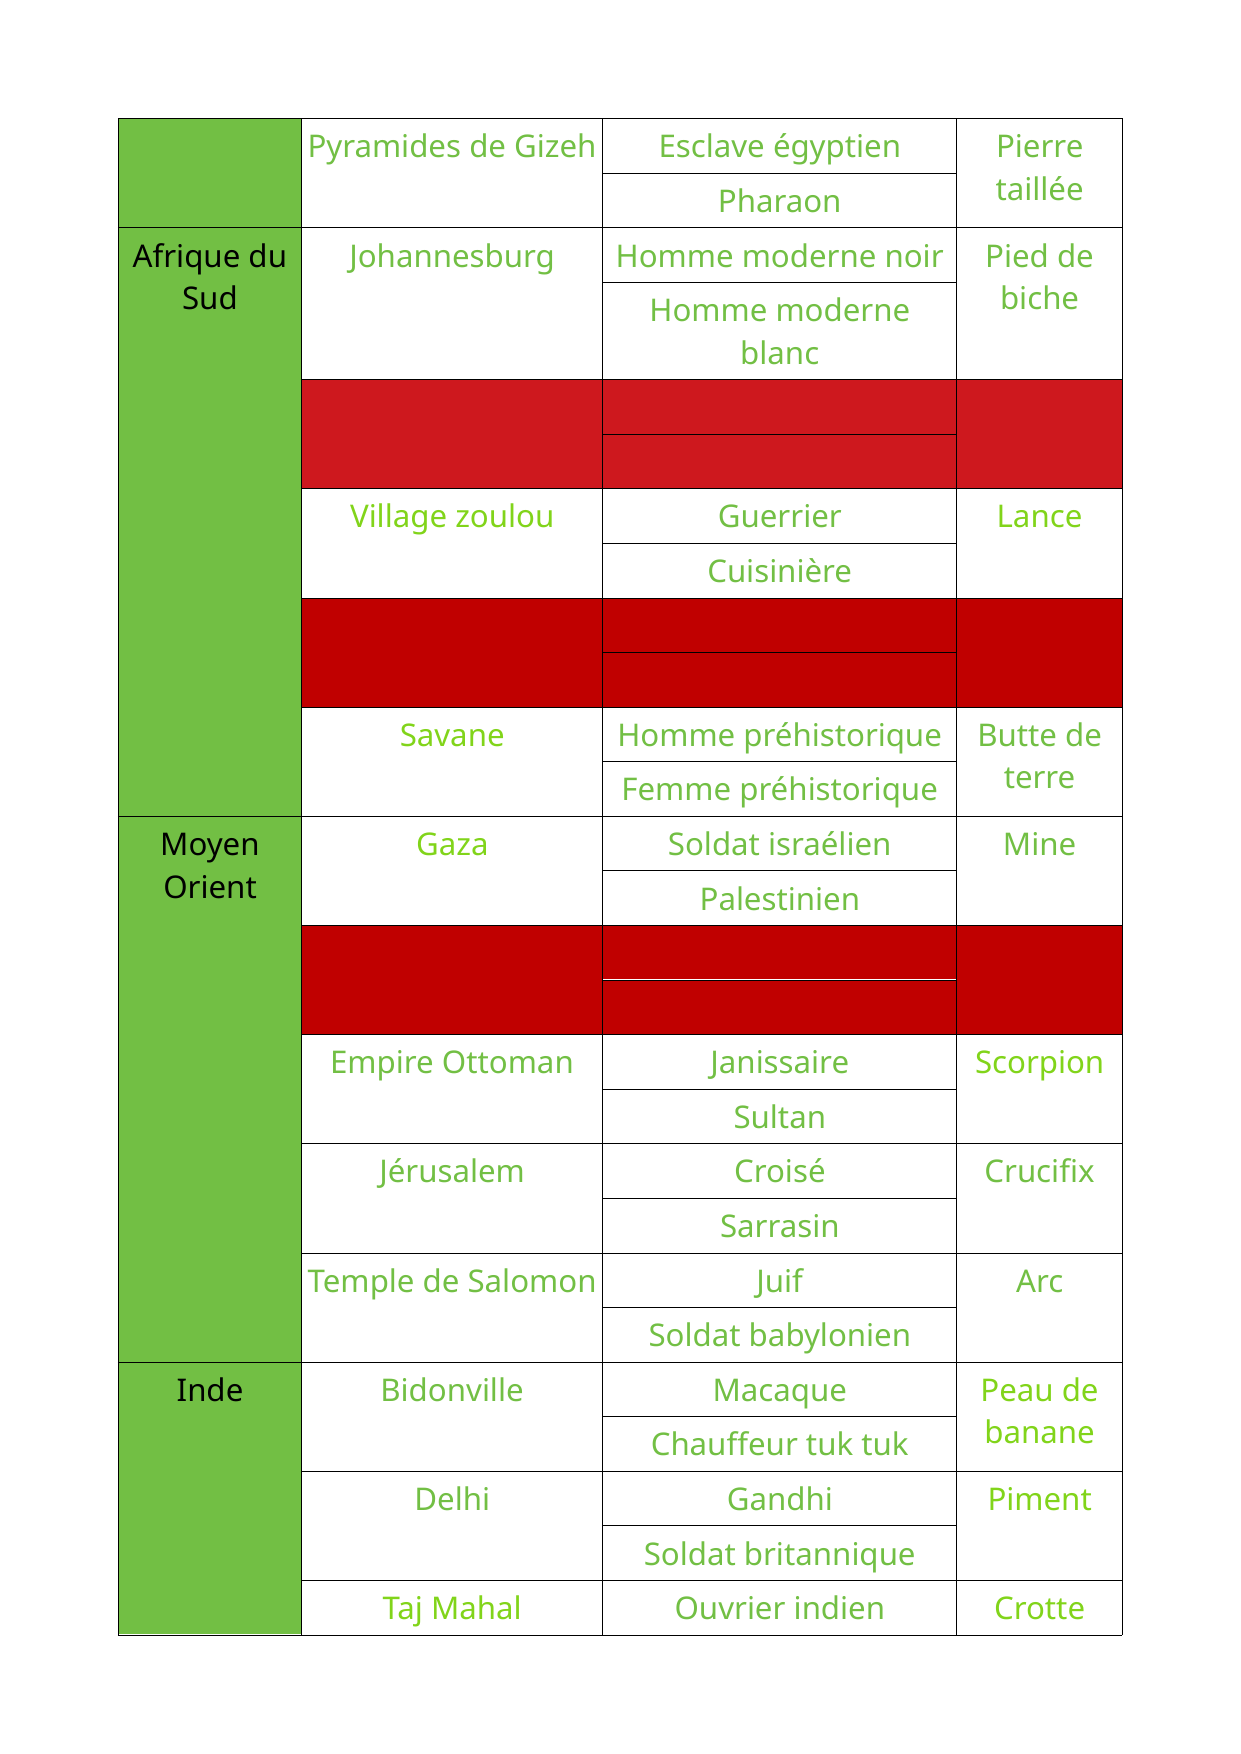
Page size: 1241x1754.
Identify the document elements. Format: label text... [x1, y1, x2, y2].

table_cell Crotte [957, 1581, 1122, 1634]
table_cell Taj Mahal [302, 1581, 602, 1634]
table_cell Palestinien [603, 871, 956, 925]
table_cell [302, 599, 602, 707]
table_cell Scorpion [957, 1035, 1122, 1143]
table_cell Gandhi [603, 1472, 956, 1525]
table_cell Inde [119, 1363, 301, 1634]
table_cell Ouvrier indien [603, 1581, 956, 1634]
table_cell Sarrasin [603, 1199, 956, 1252]
table_cell Peau de banane [957, 1363, 1122, 1471]
table_cell Lance [957, 489, 1122, 597]
table_cell Empire Ottoman [302, 1035, 602, 1143]
table_cell [302, 926, 602, 1034]
table_cell Temple de Salomon [302, 1254, 602, 1362]
table_cell Pied de biche [957, 228, 1122, 379]
table_cell Village zoulou [302, 489, 602, 597]
table_cell Bidonville [302, 1363, 602, 1471]
table_cell [957, 380, 1122, 488]
table_cell Crucifix [957, 1144, 1122, 1252]
table_cell Femme préhistorique [603, 762, 956, 816]
table_cell [302, 380, 602, 488]
table_cell Jérusalem [302, 1144, 602, 1252]
table_cell [603, 981, 956, 1034]
table_cell Soldat babylonien [603, 1308, 956, 1362]
table_cell [603, 926, 956, 979]
table_cell Pierre taillée [957, 119, 1122, 227]
table_cell [603, 380, 956, 434]
table_cell Chauffeur tuk tuk [603, 1417, 956, 1471]
table_cell Homme préhistorique [603, 708, 956, 761]
table_cell [603, 435, 956, 488]
table_cell [957, 599, 1122, 707]
table_cell Janissaire [603, 1035, 956, 1089]
table_cell Moyen Orient [119, 817, 301, 1362]
table_cell Piment [957, 1472, 1122, 1580]
table_cell Johannesburg [302, 228, 602, 379]
table_cell Pyramides de Gizeh [302, 119, 602, 227]
table_cell Juif [603, 1254, 956, 1307]
table_cell Esclave égyptien [603, 119, 956, 173]
table_cell Mine [957, 817, 1122, 925]
table_cell Homme moderne noir [603, 228, 956, 282]
table_cell Soldat israélien [603, 817, 956, 870]
table_cell Sultan [603, 1090, 956, 1143]
table_cell Savane [302, 708, 602, 816]
table_cell Arc [957, 1254, 1122, 1362]
table_cell Pharaon [603, 174, 956, 227]
table_cell [603, 653, 956, 707]
table_cell [119, 119, 301, 227]
table_cell Guerrier [603, 489, 956, 543]
table_cell Soldat britannique [603, 1526, 956, 1580]
table_cell Croisé [603, 1144, 956, 1198]
table_cell Afrique du Sud [119, 228, 301, 816]
table_cell [603, 599, 956, 652]
table_cell Homme moderne blanc [603, 283, 956, 379]
table_cell Gaza [302, 817, 602, 925]
table_cell Butte de terre [957, 708, 1122, 816]
table_cell [957, 926, 1122, 1034]
table_cell Macaque [603, 1363, 956, 1416]
table_cell Cuisinière [603, 544, 956, 597]
table_cell Delhi [302, 1472, 602, 1580]
